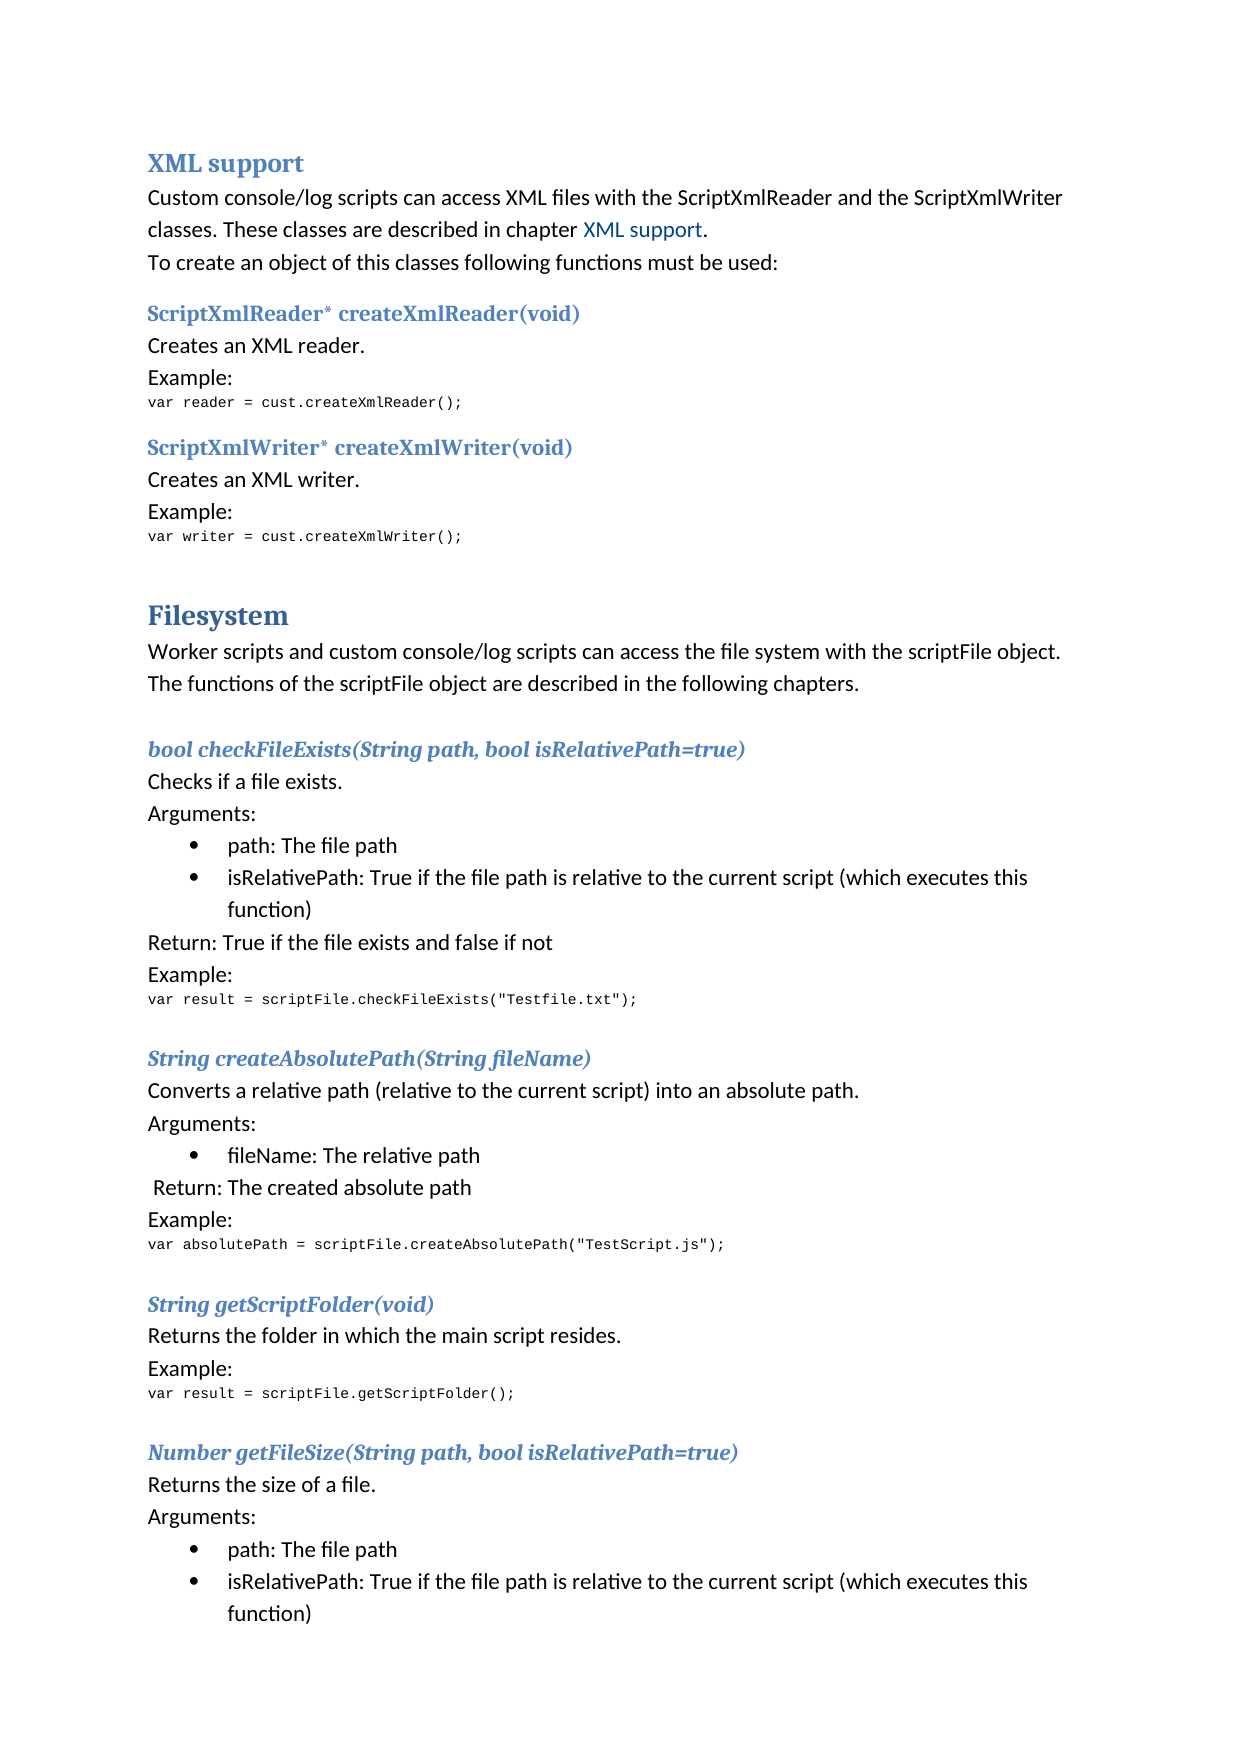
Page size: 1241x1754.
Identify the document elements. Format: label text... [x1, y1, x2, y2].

subtitle Filesystem [148, 599, 1093, 632]
subtitle XML support [148, 148, 1093, 179]
text Returns the size of a file. [148, 1470, 1093, 1498]
text Arguments: [148, 799, 1093, 827]
subtitle bool checkFileExists(String path, bool isRelativePath=true) [148, 737, 1093, 763]
text Example: [148, 960, 1093, 988]
text To create an object of this classes following functions must be used: [148, 248, 1093, 276]
text Arguments: [148, 1502, 1093, 1531]
text Creates an XML writer. [148, 465, 1093, 493]
text Converts a relative path (relative to the current script) into an absolute path. [148, 1076, 1093, 1104]
subtitle ScriptXmlReader* createXmlReader(void) [148, 301, 1093, 327]
subtitle String createAbsolutePath(String fileName) [148, 1046, 1093, 1073]
text Creates an XML reader. [148, 331, 1093, 359]
list isRelativePath: True if the file path is relative to the current script (which executes this function) [190, 1567, 1093, 1627]
text Return: True if the file exists and false if not [148, 928, 1093, 956]
text Returns the folder in which the main script resides. [148, 1322, 1093, 1350]
text Worker scripts and custom console/log scripts can access the file system with the scriptFile object. The functions of the scriptFile object are described in the following chapters. [148, 637, 1093, 697]
list fileName: The relative path [190, 1141, 1093, 1169]
subtitle String getScriptFolder(void) [148, 1291, 1093, 1318]
list isRelativePath: True if the file path is relative to the current script (which executes this function) [190, 863, 1093, 924]
text Arguments: [148, 1109, 1093, 1137]
text Example: [148, 1354, 1093, 1382]
text Example: [148, 1205, 1093, 1233]
text Example: [148, 497, 1093, 526]
text Custom console/log scripts can access XML files with the ScriptXmlReader and the ScriptXmlWriter classes. These classes are described in chapter XML support. [148, 183, 1093, 243]
text Checks if a file exists. [148, 767, 1093, 795]
text var absolutePath = scriptFile.createAbsolutePath("TestScript.js"); [148, 1237, 1093, 1254]
list path: The file path [190, 831, 1093, 859]
text var writer = cust.createXmlWriter(); [148, 530, 1093, 546]
text var reader = cust.createXmlReader(); [148, 395, 1093, 412]
subtitle Number getFileSize(String path, bool isRelativePath=true) [148, 1440, 1093, 1466]
list path: The file path [190, 1535, 1093, 1563]
text Example: [148, 363, 1093, 391]
text var result = scriptFile.checkFileExists("Testfile.txt"); [148, 992, 1093, 1009]
text Return: The created absolute path [148, 1173, 1093, 1201]
subtitle ScriptXmlWriter* createXmlWriter(void) [148, 435, 1093, 461]
text var result = scriptFile.getScriptFolder(); [148, 1386, 1093, 1403]
